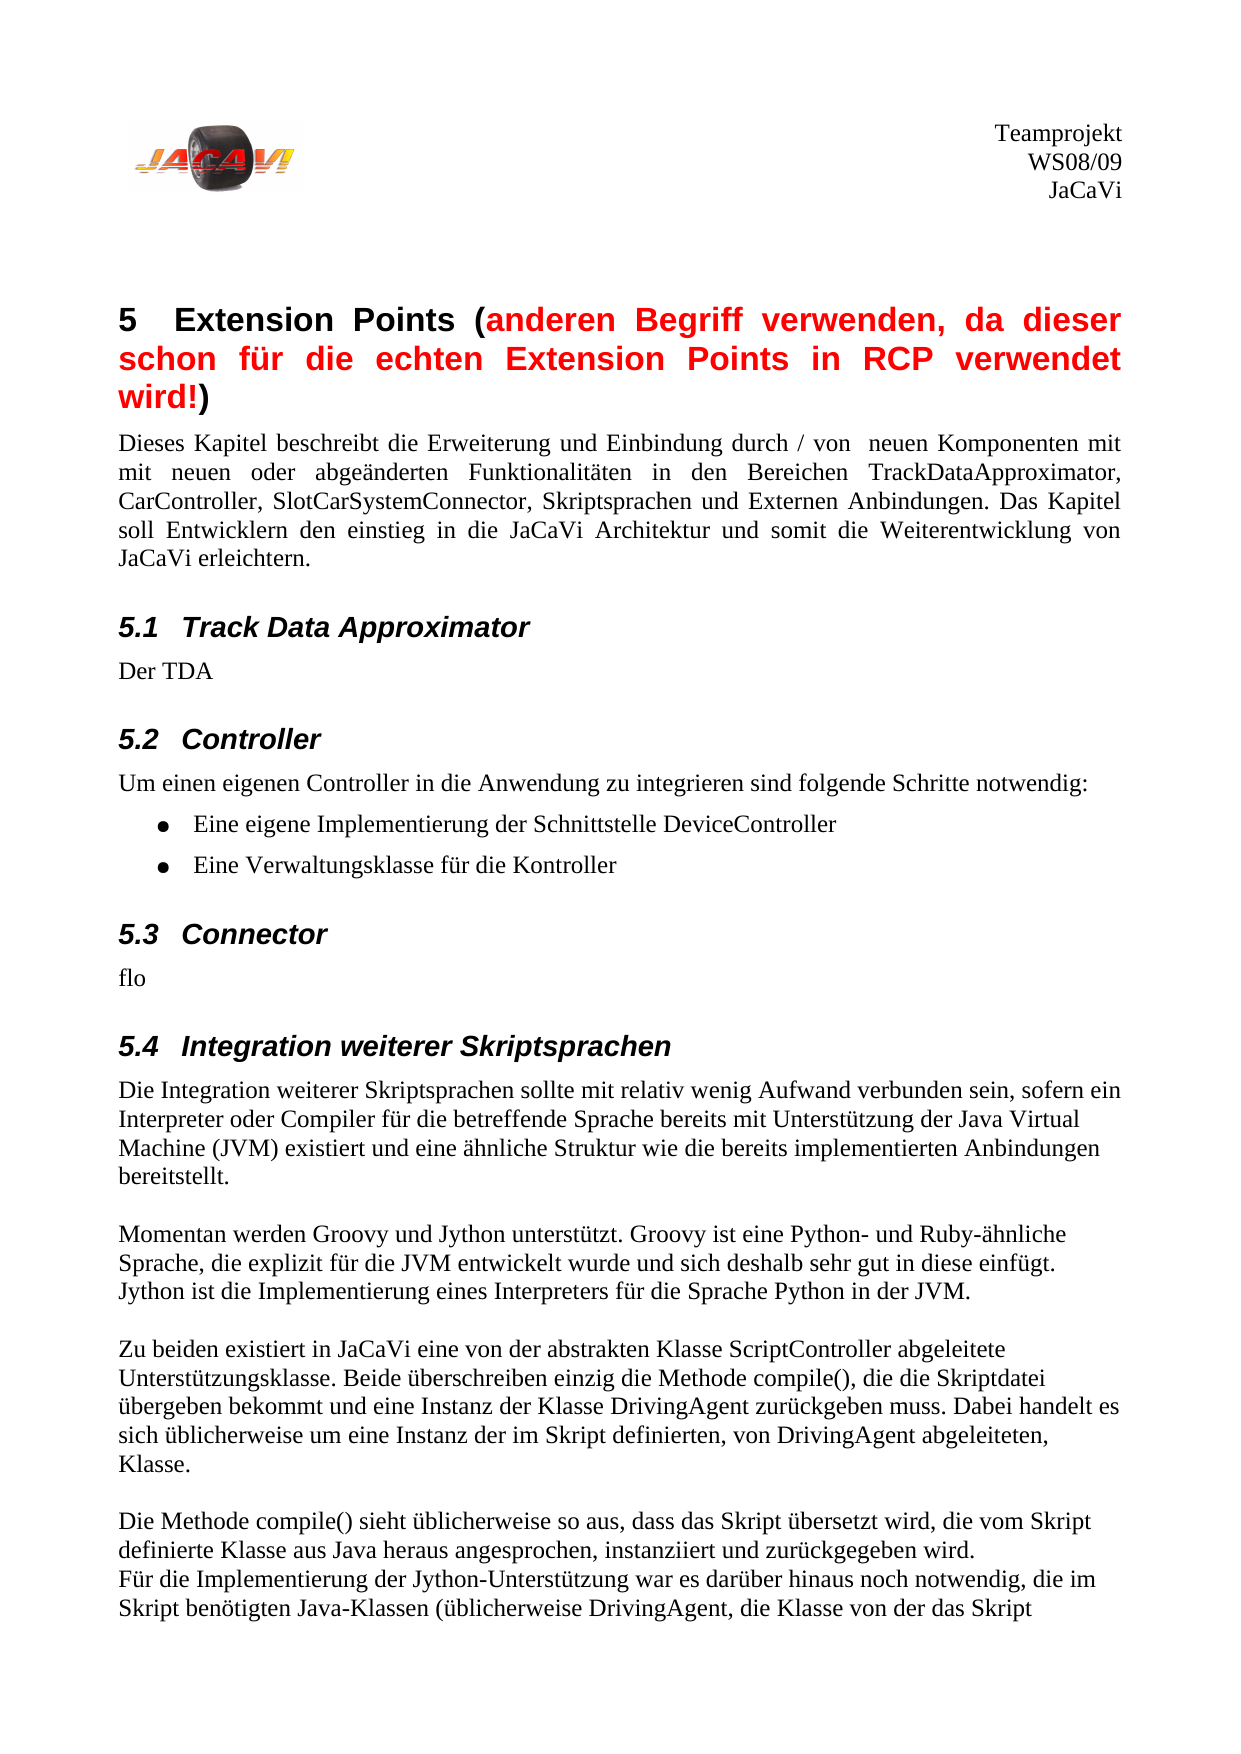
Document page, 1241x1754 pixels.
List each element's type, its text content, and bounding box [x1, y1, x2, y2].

list Eine Verwaltungsklasse für die Kontroller [156, 851, 1122, 879]
text flo [118, 963, 1122, 992]
text Die Methode compile() sieht üblicherweise so aus, dass das Skript übersetzt wird, die vom Skript definierte Klasse aus Java heraus angesprochen, instanziiert und zurückgegeben wird. [118, 1506, 1122, 1564]
subtitle Track Data Approximator [118, 610, 1122, 643]
text Um einen eigenen Controller in die Anwendung zu integrieren sind folgende Schritte notwendig: [118, 768, 1122, 797]
text Der TDA [118, 656, 1122, 684]
list Eine eigene Implementierung der Schnittstelle DeviceController [156, 809, 1122, 838]
text Zu beiden existiert in JaCaVi eine von der abstrakten Klasse ScriptController abgeleitete Unterstützungsklasse. Beide überschreiben einzig die Methode compile(), die die Skriptdatei übergeben bekommt und eine Instanz der Klasse DrivingAgent zurückgeben muss. Dabei handelt es sich üblicherweise um eine Instanz der im Skript definierten, von DrivingAgent abgeleiteten, Klasse. [118, 1334, 1122, 1478]
subtitle Controller [118, 722, 1122, 756]
text Für die Implementierung der Jython-Unterstützung war es darüber hinaus noch notwendig, die im Skript benötigten Java-Klassen (üblicherweise DrivingAgent, die Klasse von der das Skript [118, 1564, 1122, 1621]
text Momentan werden Groovy und Jython unterstützt. Groovy ist eine Python- und Ruby-ähnliche Sprache, die explizit für die JVM entwickelt wurde und sich deshalb sehr gut in diese einfügt. Jython ist die Implementierung eines Interpreters für die Sprache Python in der JVM. [118, 1219, 1122, 1305]
text Die Integration weiterer Skriptsprachen sollte mit relativ wenig Aufwand verbunden sein, sofern ein Interpreter oder Compiler für die betreffende Sprache bereits mit Unterstützung der Java Virtual Machine (JVM) existiert und eine ähnliche Struktur wie die bereits implementierten Anbindungen bereitstellt. [118, 1075, 1122, 1190]
subtitle Connector [118, 917, 1122, 950]
subtitle Extension Points (anderen Begriff verwenden, da dieser schon für die echten Extension Points in RCP verwendet wird!) [118, 300, 1122, 416]
text Dieses Kapitel beschreibt die Erweiterung und Einbindung durch / von neuen Komponenten mit mit neuen oder abgeänderten Funktionalitäten in den Bereichen TrackDataApproximator, CarController, SlotCarSystemConnector, Skriptsprachen und Externen Anbindungen. Das Kapitel soll Entwicklern den einstieg in die JaCaVi Architektur und somit die Weiterentwicklung von JaCaVi erleichtern. [118, 428, 1122, 572]
picture [128, 120, 307, 195]
subtitle Integration weiterer Skriptsprachen [118, 1029, 1122, 1063]
